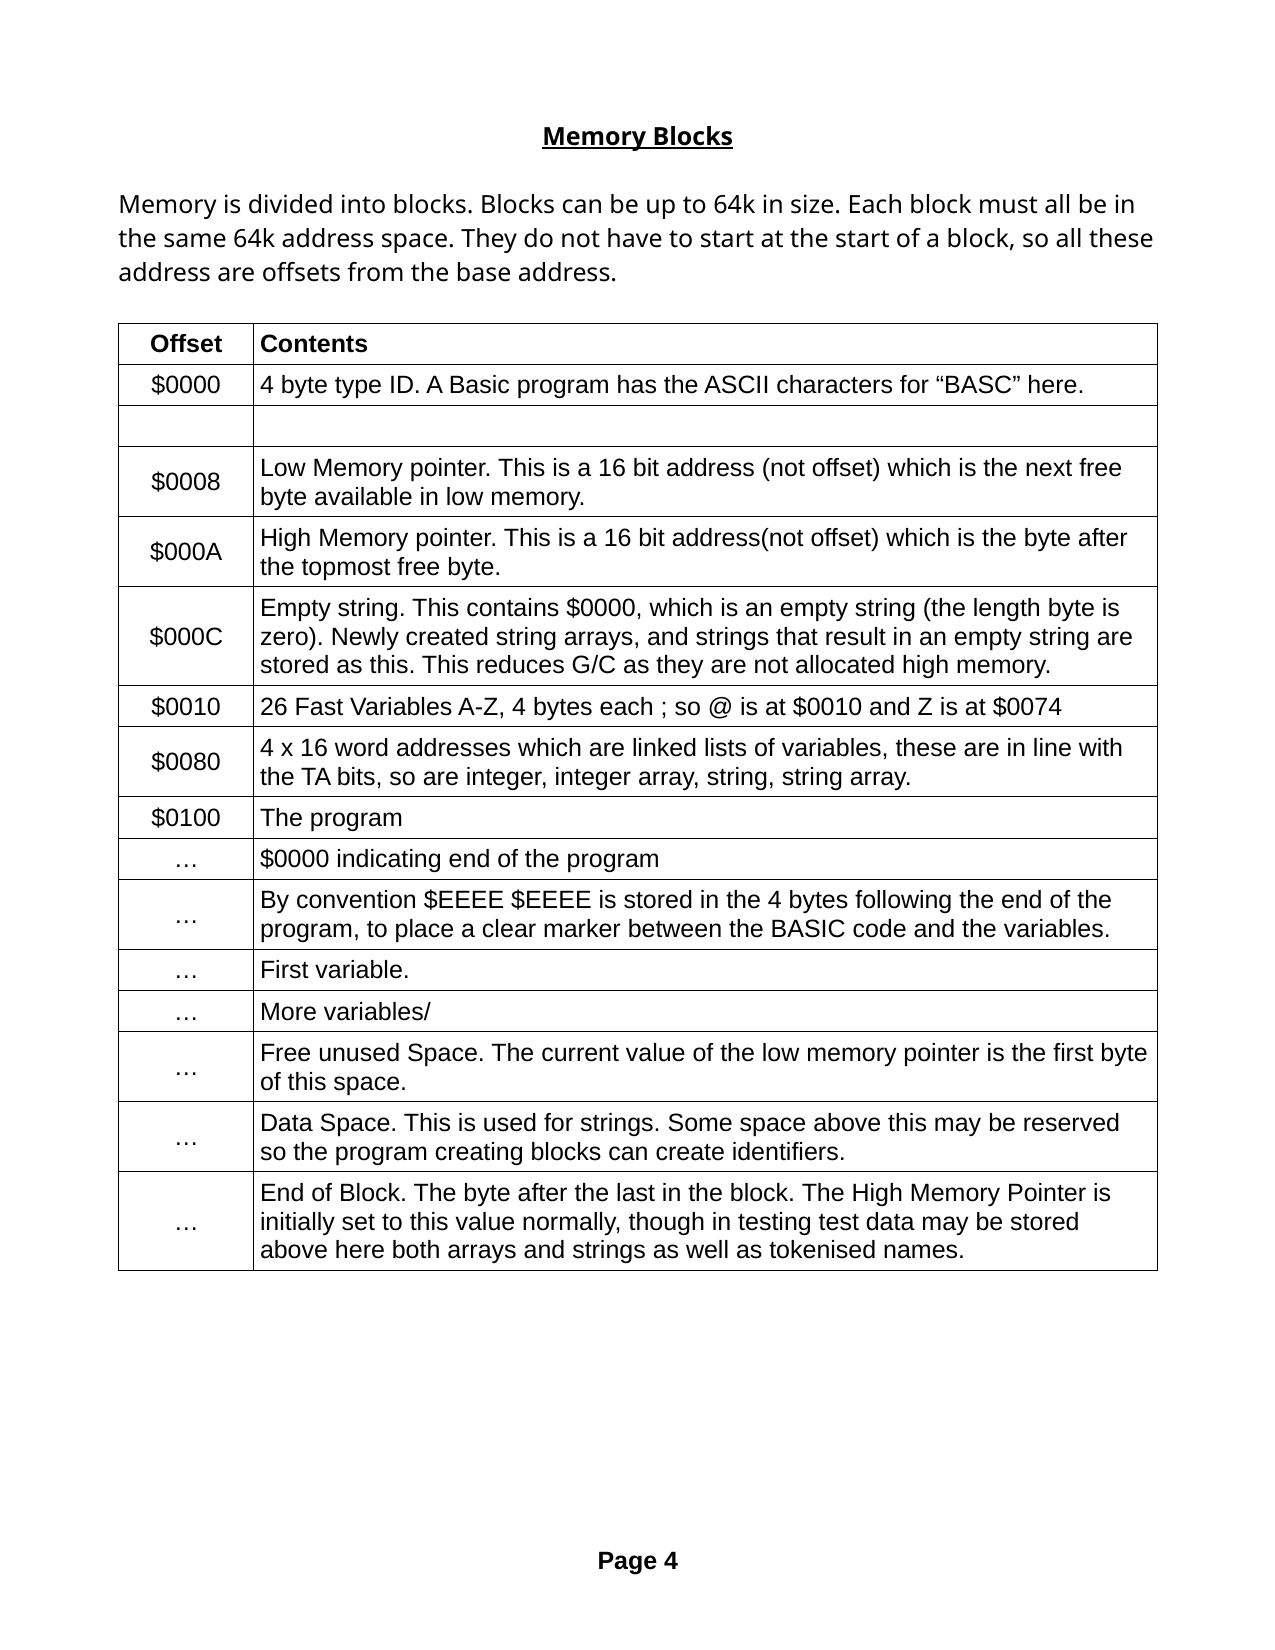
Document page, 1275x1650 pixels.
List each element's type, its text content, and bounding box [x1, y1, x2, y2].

table_header Contents [254, 324, 1157, 364]
table_cell … [119, 880, 253, 949]
table_cell … [119, 950, 253, 990]
text Memory is divided into blocks. Blocks can be up to 64k in size. Each block must all be in the same 64k address space. They do not have to start at the start of a block, so all these address are offsets from the base address. [118, 186, 1157, 288]
table_cell Free unused Space. The current value of the low memory pointer is the first byte of this space. [254, 1032, 1157, 1101]
text Memory Blocks [118, 118, 1157, 152]
table_cell The program [254, 797, 1157, 837]
table_cell Low Memory pointer. This is a 16 bit address (not offset) which is the next free byte available in low memory. [254, 447, 1157, 516]
table_cell … [119, 839, 253, 879]
table_cell $000C [119, 587, 253, 685]
table_cell $0008 [119, 447, 253, 516]
table_cell Empty string. This contains $0000, which is an empty string (the length byte is zero). Newly created string arrays, and strings that result in an empty string are stored as this. This reduces G/C as they are not allocated high memory. [254, 587, 1157, 685]
table_cell … [119, 991, 253, 1031]
table_cell $0000 [119, 365, 253, 405]
table_cell High Memory pointer. This is a 16 bit address(not offset) which is the byte after the topmost free byte. [254, 517, 1157, 586]
table_cell $0100 [119, 797, 253, 837]
table_cell … [119, 1102, 253, 1171]
table_cell First variable. [254, 950, 1157, 990]
table_cell 26 Fast Variables A-Z, 4 bytes each ; so @ is at $0010 and Z is at $0074 [254, 686, 1157, 726]
table_cell … [119, 1172, 253, 1270]
table_cell 4 x 16 word addresses which are linked lists of variables, these are in line with the TA bits, so are integer, integer array, string, string array. [254, 727, 1157, 796]
table_cell $0010 [119, 686, 253, 726]
table_cell More variables/ [254, 991, 1157, 1031]
table_cell Data Space. This is used for strings. Some space above this may be reserved so the program creating blocks can create identifiers. [254, 1102, 1157, 1171]
table_cell 4 byte type ID. A Basic program has the ASCII characters for “BASC” here. [254, 365, 1157, 405]
table_cell $0000 indicating end of the program [254, 839, 1157, 879]
table_cell $000A [119, 517, 253, 586]
table_cell End of Block. The byte after the last in the block. The High Memory Pointer is initially set to this value normally, though in testing test data may be stored above here both arrays and strings as well as tokenised names. [254, 1172, 1157, 1270]
table_header Offset [119, 324, 253, 364]
table_cell $0080 [119, 727, 253, 796]
table_cell [119, 406, 253, 446]
table_cell … [119, 1032, 253, 1101]
table_cell [254, 406, 1157, 446]
table_cell By convention $EEEE $EEEE is stored in the 4 bytes following the end of the program, to place a clear marker between the BASIC code and the variables. [254, 880, 1157, 949]
